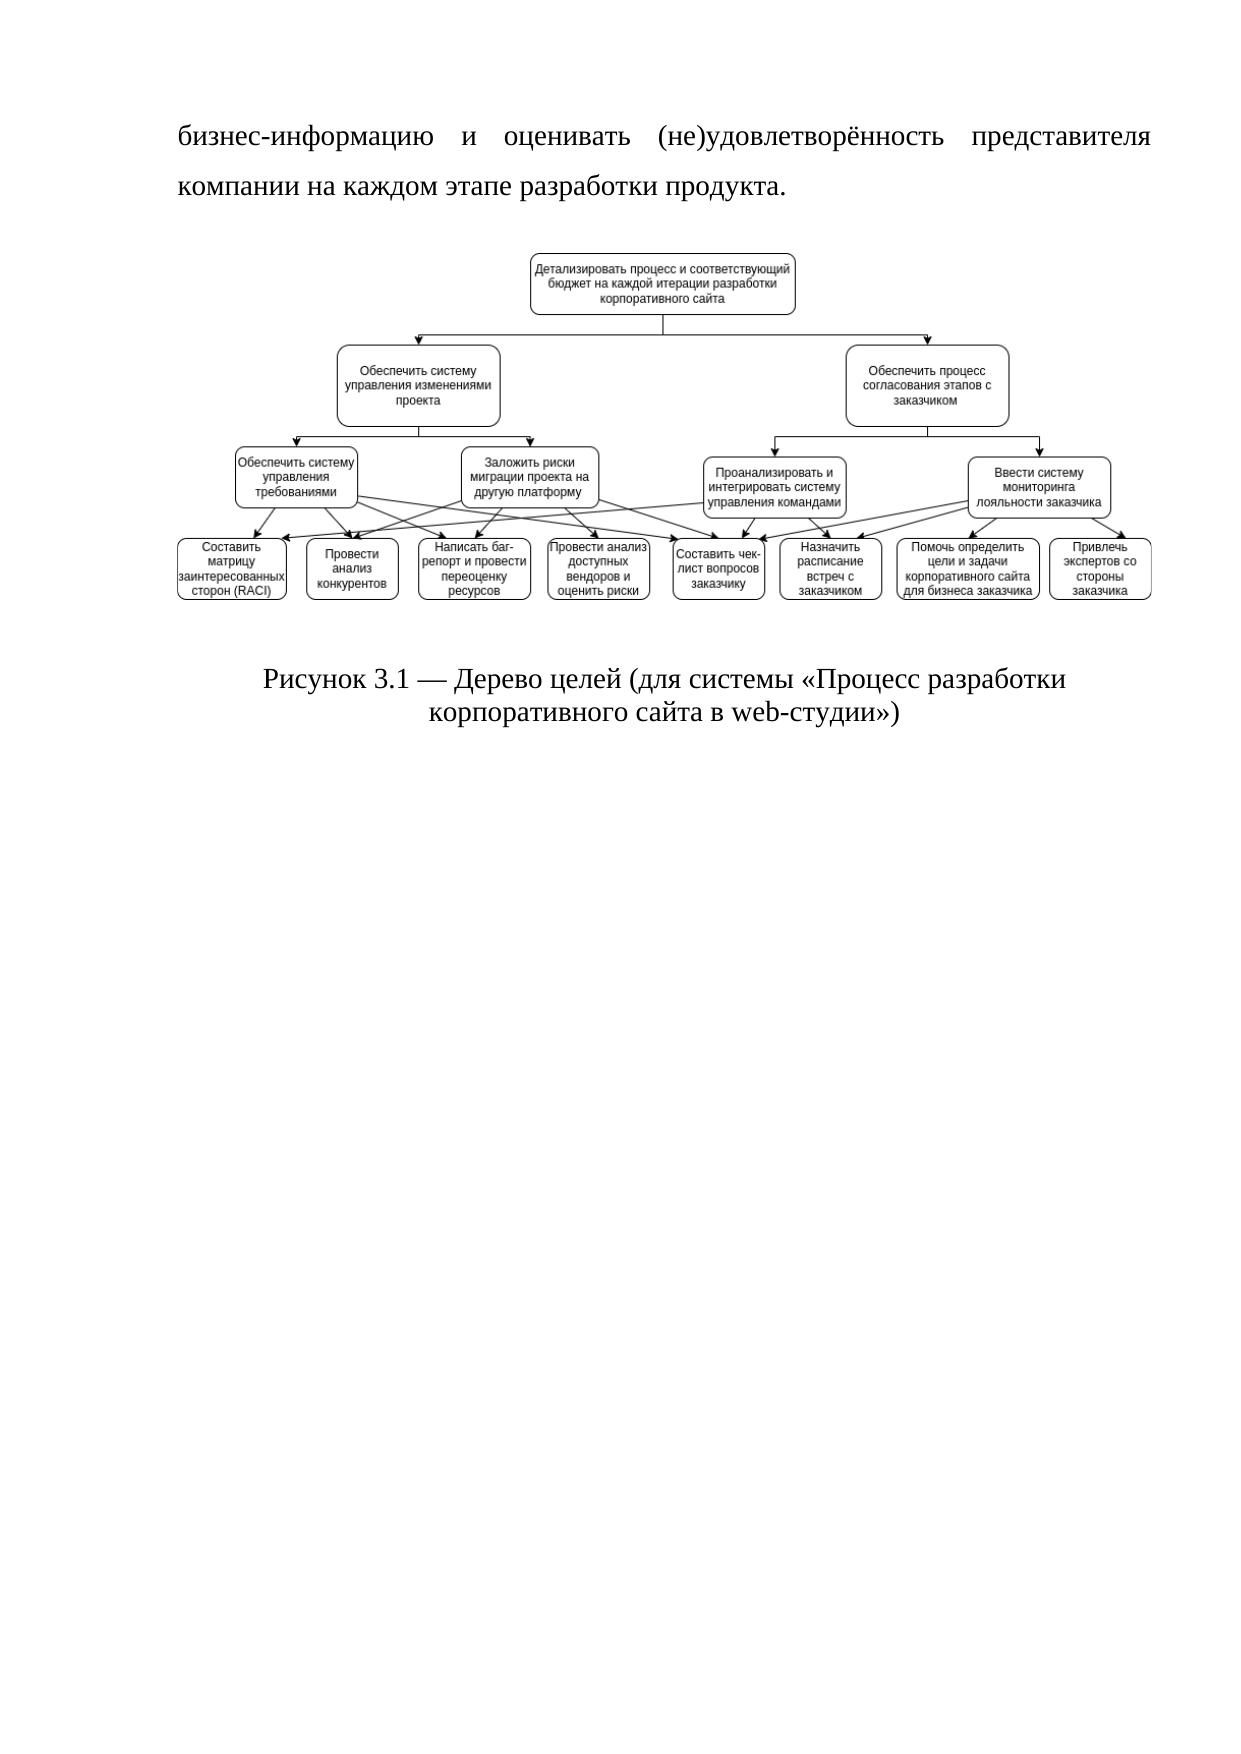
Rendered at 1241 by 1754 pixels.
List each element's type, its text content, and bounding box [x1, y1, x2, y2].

list бизнес-информацию и оценивать (не)удовлетворённость представителя компании на каждом этапе разработки продукта. [177, 118, 1152, 202]
text Рисунок 3.1 — Дерево целей (для системы «Процесс разработки корпоративного сайта в web-студии») [177, 661, 1152, 728]
picture [177, 253, 1152, 600]
